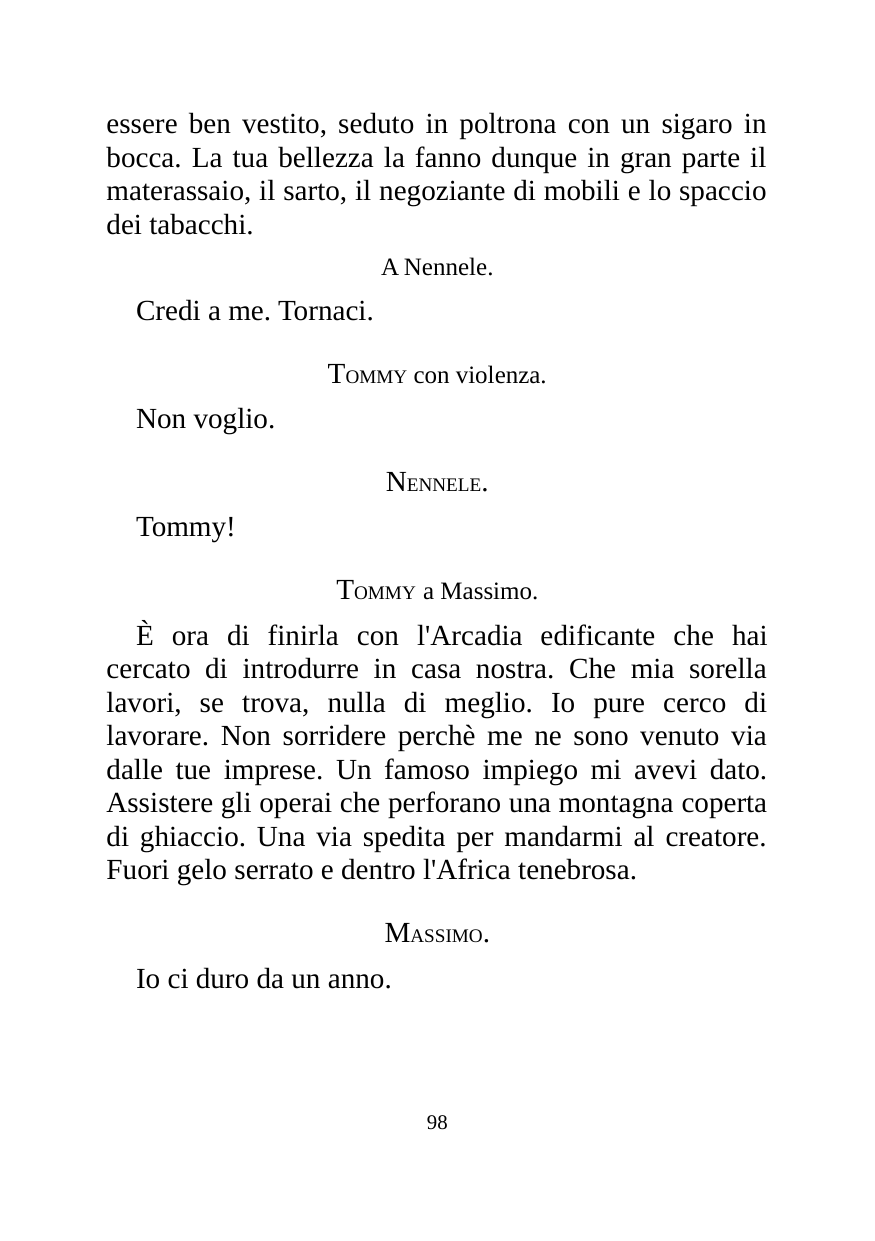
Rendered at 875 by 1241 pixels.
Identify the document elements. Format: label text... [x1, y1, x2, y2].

text Tommy con violenza. [106, 356, 768, 389]
text Tommy! [106, 509, 768, 543]
text Io ci duro da un anno. [106, 961, 768, 994]
text A Nennele. [106, 252, 768, 281]
text Massimo. [106, 916, 768, 949]
text essere ben vestito, seduto in poltrona con un sigaro in bocca. La tua bellezza la fanno dunque in gran parte il materassaio, il sarto, il negoziante di mobili e lo spaccio dei tabacchi. [106, 106, 768, 240]
text Nennele. [106, 464, 768, 498]
text È ora di finirla con l'Arcadia edificante che hai cercato di introdurre in casa nostra. Che mia sorella lavori, se trova, nulla di meglio. Io pure cerco di lavorare. Non sorridere perchè me ne sono venuto via dalle tue imprese. Un famoso impiego mi avevi dato. Assistere gli operai che perforano una montagna coperta di ghiaccio. Una via spedita per mandarmi al creatore. Fuori gelo serrato e dentro l'Africa tenebrosa. [106, 618, 768, 886]
text Tommy a Massimo. [106, 572, 768, 606]
text Credi a me. Tornaci. [106, 293, 768, 326]
text Non voglio. [106, 401, 768, 434]
